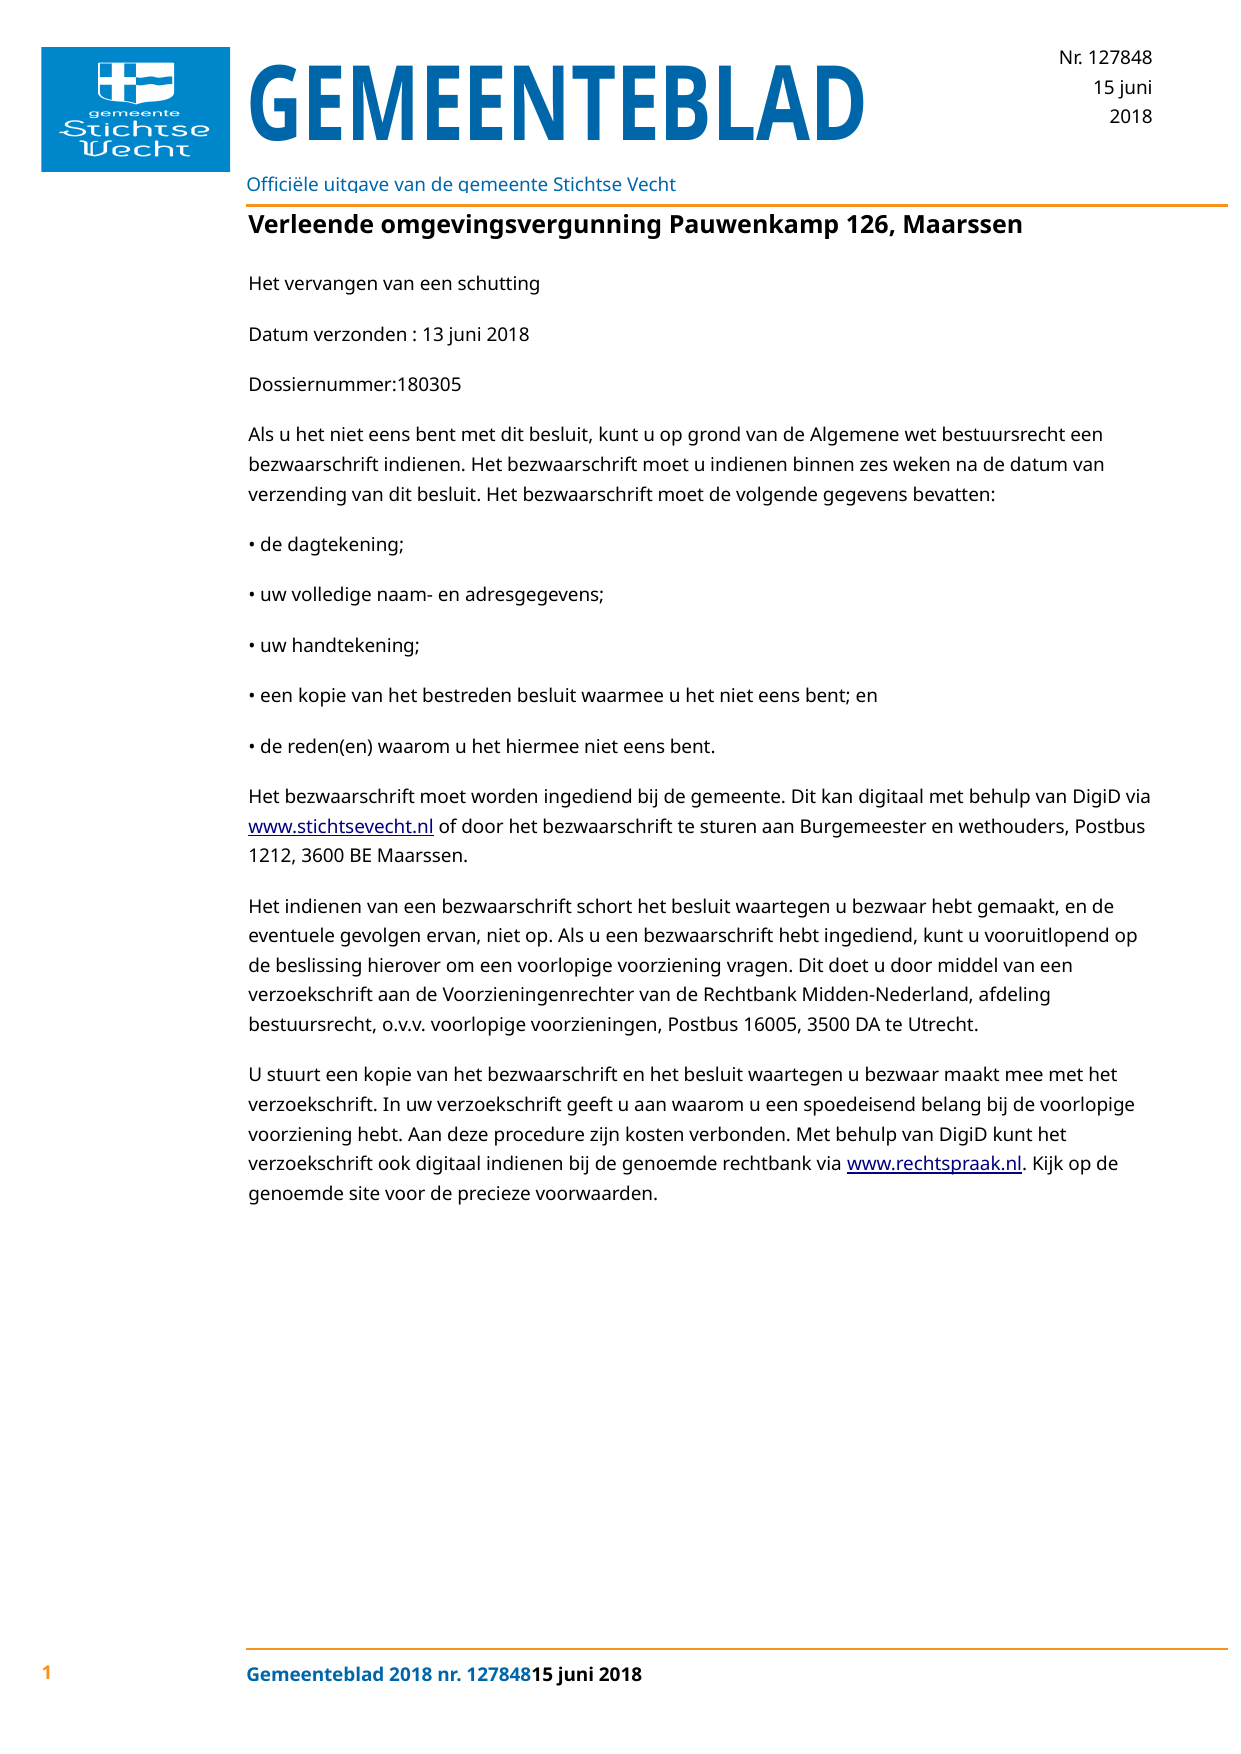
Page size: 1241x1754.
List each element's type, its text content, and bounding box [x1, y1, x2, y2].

text • de reden(en) waarom u het hiermee niet eens bent. [248, 733, 1152, 758]
text Het indienen van een bezwaarschrift schort het besluit waartegen u bezwaar hebt gemaakt, en de eventuele gevolgen ervan, niet op. Als u een bezwaarschrift hebt ingediend, kunt u vooruitlopend op de beslissing hierover om een voorlopige voorziening vragen. Dit doet u door middel van een verzoekschrift aan de Voorzieningenrechter van de Rechtbank Midden-Nederland, afdeling bestuursrecht, o.v.v. voorlopige voorzieningen, Postbus 16005, 3500 DA te Utrecht. [248, 893, 1152, 1037]
picture [99, 63, 135, 101]
text Dossiernummer:180305 [248, 371, 1152, 397]
text Als u het niet eens bent met dit besluit, kunt u op grond van de Algemene wet bestuursrecht een bezwaarschrift indienen. Het bezwaarschrift moet u indienen binnen zes weken na de datum van verzending van dit besluit. Het bezwaarschrift moet de volgende gegevens bevatten: [248, 422, 1152, 506]
text • uw handtekening; [248, 632, 1152, 658]
text Het vervangen van een schutting [248, 270, 1152, 296]
text Verleende omgevingsvergunning Pauwenkamp 126, Maarssen [248, 207, 1152, 241]
text Het bezwaarschrift moet worden ingediend bij de gemeente. Dit kan digitaal met behulp van DigiD via www.stichtsevecht.nl of door het bezwaarschrift te sturen aan Burgemeester en wethouders, Postbus 1212, 3600 BE Maarssen. [248, 783, 1152, 868]
text • een kopie van het bestreden besluit waarmee u het niet eens bent; en [248, 682, 1152, 708]
text • uw volledige naam- en adresgegevens; [248, 582, 1152, 607]
text U stuurt een kopie van het bezwaarschrift en het besluit waartegen u bezwaar maakt mee met het verzoekschrift. In uw verzoekschrift geeft u aan waarom u een spoedeisend belang bij de voorlopige voorziening hebt. Aan deze procedure zijn kosten verbonden. Met behulp van DigiD kunt het verzoekschrift ook digitaal indienen bij de genoemde rechtbank via www.rechtspraak.nl. Kijk op de genoemde site voor de precieze voorwaarden. [248, 1062, 1152, 1206]
picture [137, 63, 174, 103]
text • de dagtekening; [248, 531, 1152, 557]
text Datum verzonden : 13 juni 2018 [248, 321, 1152, 346]
